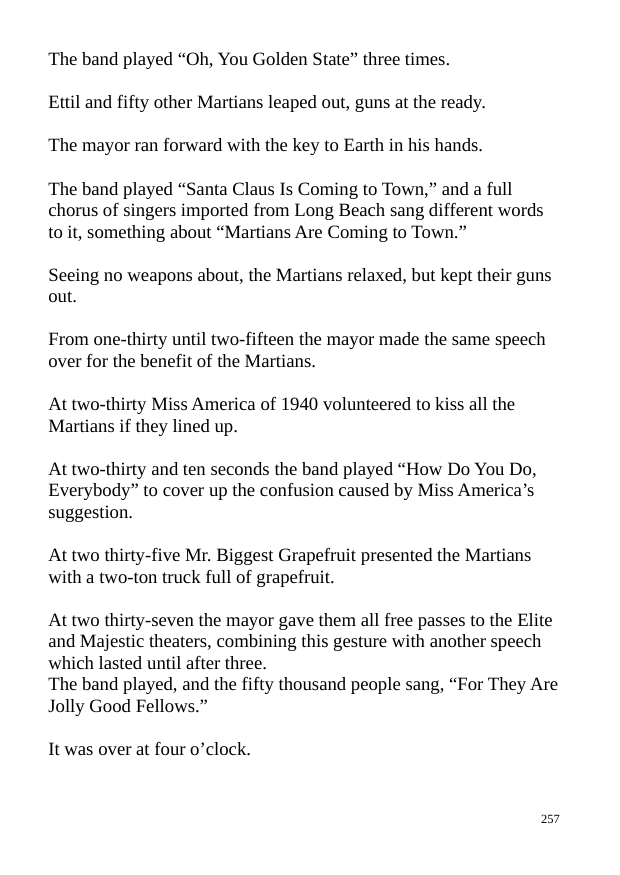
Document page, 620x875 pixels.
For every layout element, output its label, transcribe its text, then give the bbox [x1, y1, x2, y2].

text The band played “Oh, You Golden State” three times. Ettil and fifty other Martians leaped out, guns at the ready. The mayor ran forward with the key to Earth in his hands. The band played “Santa Claus Is Coming to Town,” and a full chorus of singers imported from Long Beach sang different words to it, something about “Martians Are Coming to Town.” Seeing no weapons about, the Martians relaxed, but kept their guns out. From one-thirty until two-fifteen the mayor made the same speech over for the benefit of the Martians. At two-thirty Miss America of 1940 volunteered to kiss all the Martians if they lined up. At two-thirty and ten seconds the band played “How Do You Do, Everybody” to cover up the confusion caused by Miss America’s suggestion. At two thirty-five Mr. Biggest Grapefruit presented the Martians with a two-ton truck full of grapefruit. At two thirty-seven the mayor gave them all free passes to the Elite and Majestic theaters, combining this gesture with another speech which lasted until after three. The band played, and the fifty thousand people sang, “For They Are Jolly Good Fellows.” It was over at four o’clock. [48, 48, 559, 781]
